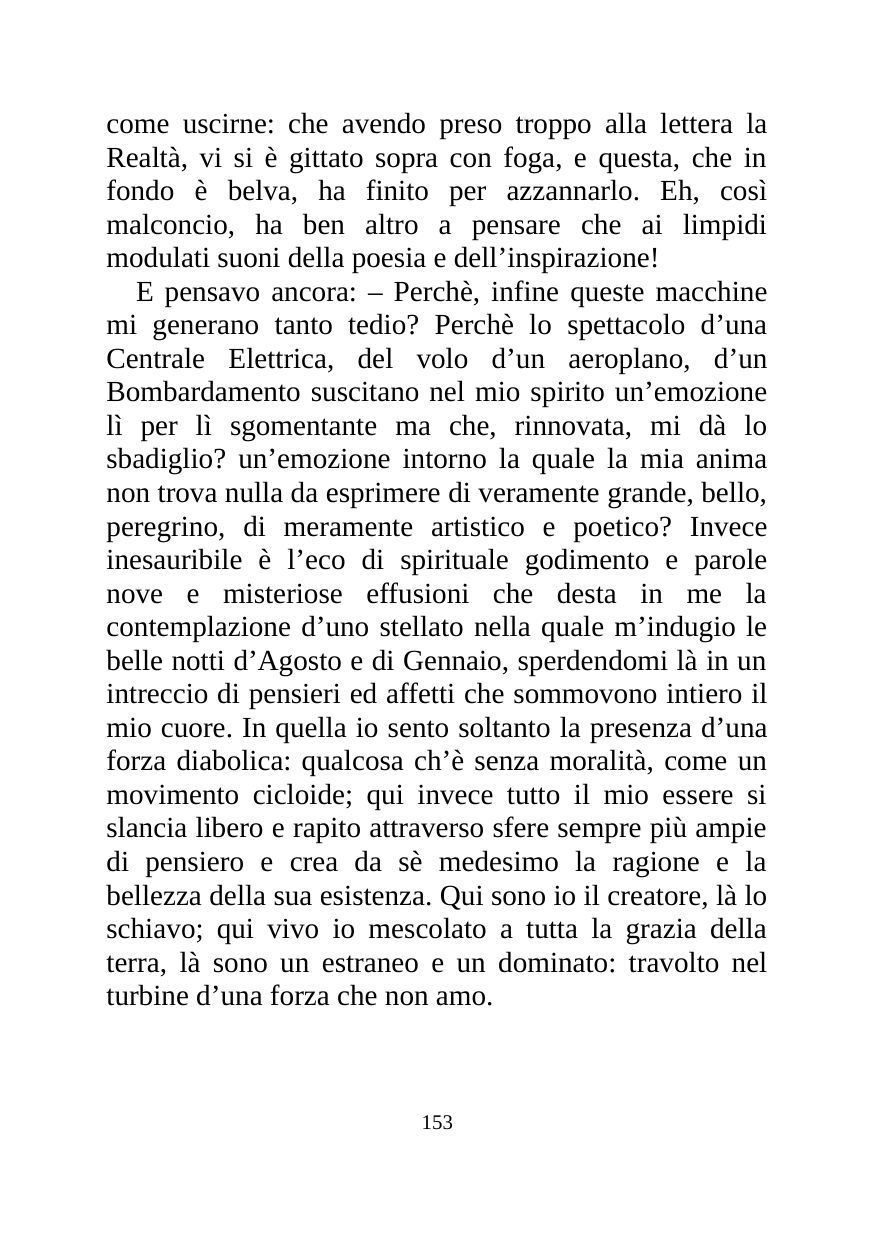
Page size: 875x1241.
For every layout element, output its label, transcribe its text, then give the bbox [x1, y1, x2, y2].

text come uscirne: che avendo preso troppo alla lettera la Realtà, vi si è gittato sopra con foga, e questa, che in fondo è belva, ha finito per azzannarlo. Eh, così malconcio, ha ben altro a pensare che ai limpidi modulati suoni della poesia e dell’inspirazione! [106, 106, 768, 274]
text E pensavo ancora: – Perchè, infine queste macchine mi generano tanto tedio? Perchè lo spettacolo d’una Centrale Elettrica, del volo d’un aeroplano, d’un Bombardamento suscitano nel mio spirito un’emozione lì per lì sgomentante ma che, rinnovata, mi dà lo sbadiglio? un’emozione intorno la quale la mia anima non trova nulla da esprimere di veramente grande, bello, peregrino, di meramente artistico e poetico? Invece inesauribile è l’eco di spirituale godimento e parole nove e misteriose effusioni che desta in me la contemplazione d’uno stellato nella quale m’indugio le belle notti d’Agosto e di Gennaio, sperdendomi là in un intreccio di pensieri ed affetti che sommovono intiero il mio cuore. In quella io sento soltanto la presenza d’una forza diabolica: qualcosa ch’è senza moralità, come un movimento cicloide; qui invece tutto il mio essere si slancia libero e rapito attraverso sfere sempre più ampie di pensiero e crea da sè medesimo la ragione e la bellezza della sua esistenza. Qui sono io il creatore, là lo schiavo; qui vivo io mescolato a tutta la grazia della terra, là sono un estraneo e un dominato: travolto nel turbine d’una forza che non amo. [106, 274, 768, 1012]
